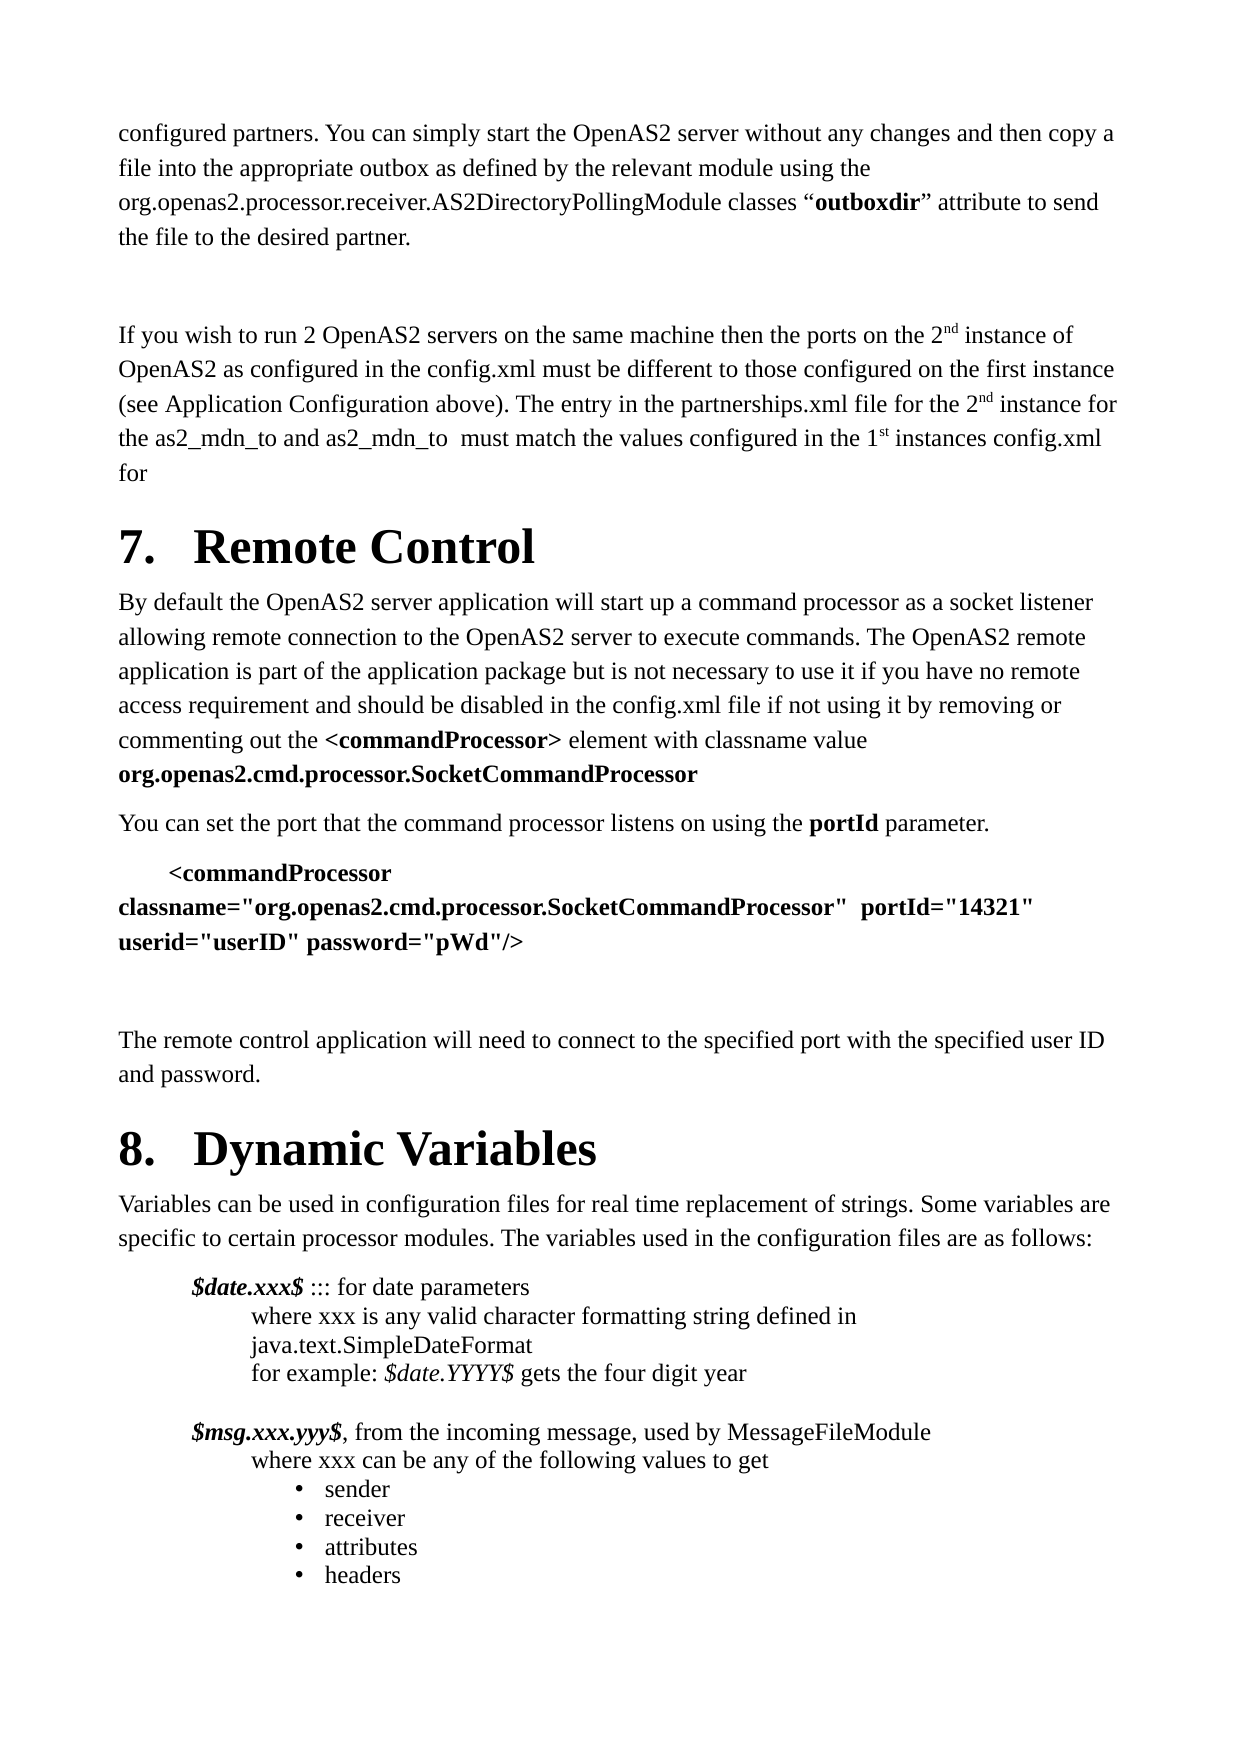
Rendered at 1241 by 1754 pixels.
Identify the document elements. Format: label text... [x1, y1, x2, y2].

text Variables can be used in configuration files for real time replacement of strings. Some variables are specific to certain processor modules. The variables used in the configuration files are as follows: [118, 1189, 1122, 1252]
text <commandProcessor classname="org.openas2.cmd.processor.SocketCommandProcessor" portId="14321" userid="userID" password="pWd"/> [118, 858, 1122, 955]
list sender [295, 1474, 1122, 1503]
subtitle Dynamic Variables [118, 1119, 1122, 1176]
list where xxx can be any of the following values to get [221, 1445, 1122, 1474]
list receiver [295, 1503, 1122, 1532]
text By default the OpenAS2 server application will start up a command processor as a socket listener allowing remote connection to the OpenAS2 server to execute commands. The OpenAS2 remote application is part of the application package but is not necessary to use it if you have no remote access requirement and should be disabled in the config.xml file if not using it by removing or commenting out the <commandProcessor> element with classname value org.openas2.cmd.processor.SocketCommandProcessor [118, 587, 1122, 788]
subtitle $msg.xxx.yyy$, from the incoming message, used by MessageFileModule [162, 1417, 1122, 1445]
list headers [295, 1560, 1122, 1589]
text The remote control application will need to connect to the specified port with the specified user ID and password. [118, 1025, 1122, 1088]
text If you wish to run 2 OpenAS2 servers on the same machine then the ports on the 2nd instance of OpenAS2 as configured in the config.xml must be different to those configured on the first instance (see Application Configuration above). The entry in the partnerships.xml file for the 2nd instance for the as2_mdn_to and as2_mdn_to must match the values configured in the 1st instances config.xml for [118, 320, 1122, 486]
text You can set the port that the command processor listens on using the portId parameter. [118, 808, 1122, 837]
list where xxx is any valid character formatting string defined in java.text.SimpleDateFormat for example: $date.YYYY$ gets the four digit year [221, 1301, 1122, 1387]
subtitle $date.xxx$ ::: for date parameters [162, 1272, 1122, 1301]
text configured partners. You can simply start the OpenAS2 server without any changes and then copy a file into the appropriate outbox as defined by the relevant module using the org.openas2.processor.receiver.AS2DirectoryPollingModule classes “outboxdir” attribute to send the file to the desired partner. [118, 118, 1122, 250]
list attributes [295, 1532, 1122, 1560]
subtitle Remote Control [118, 517, 1122, 574]
